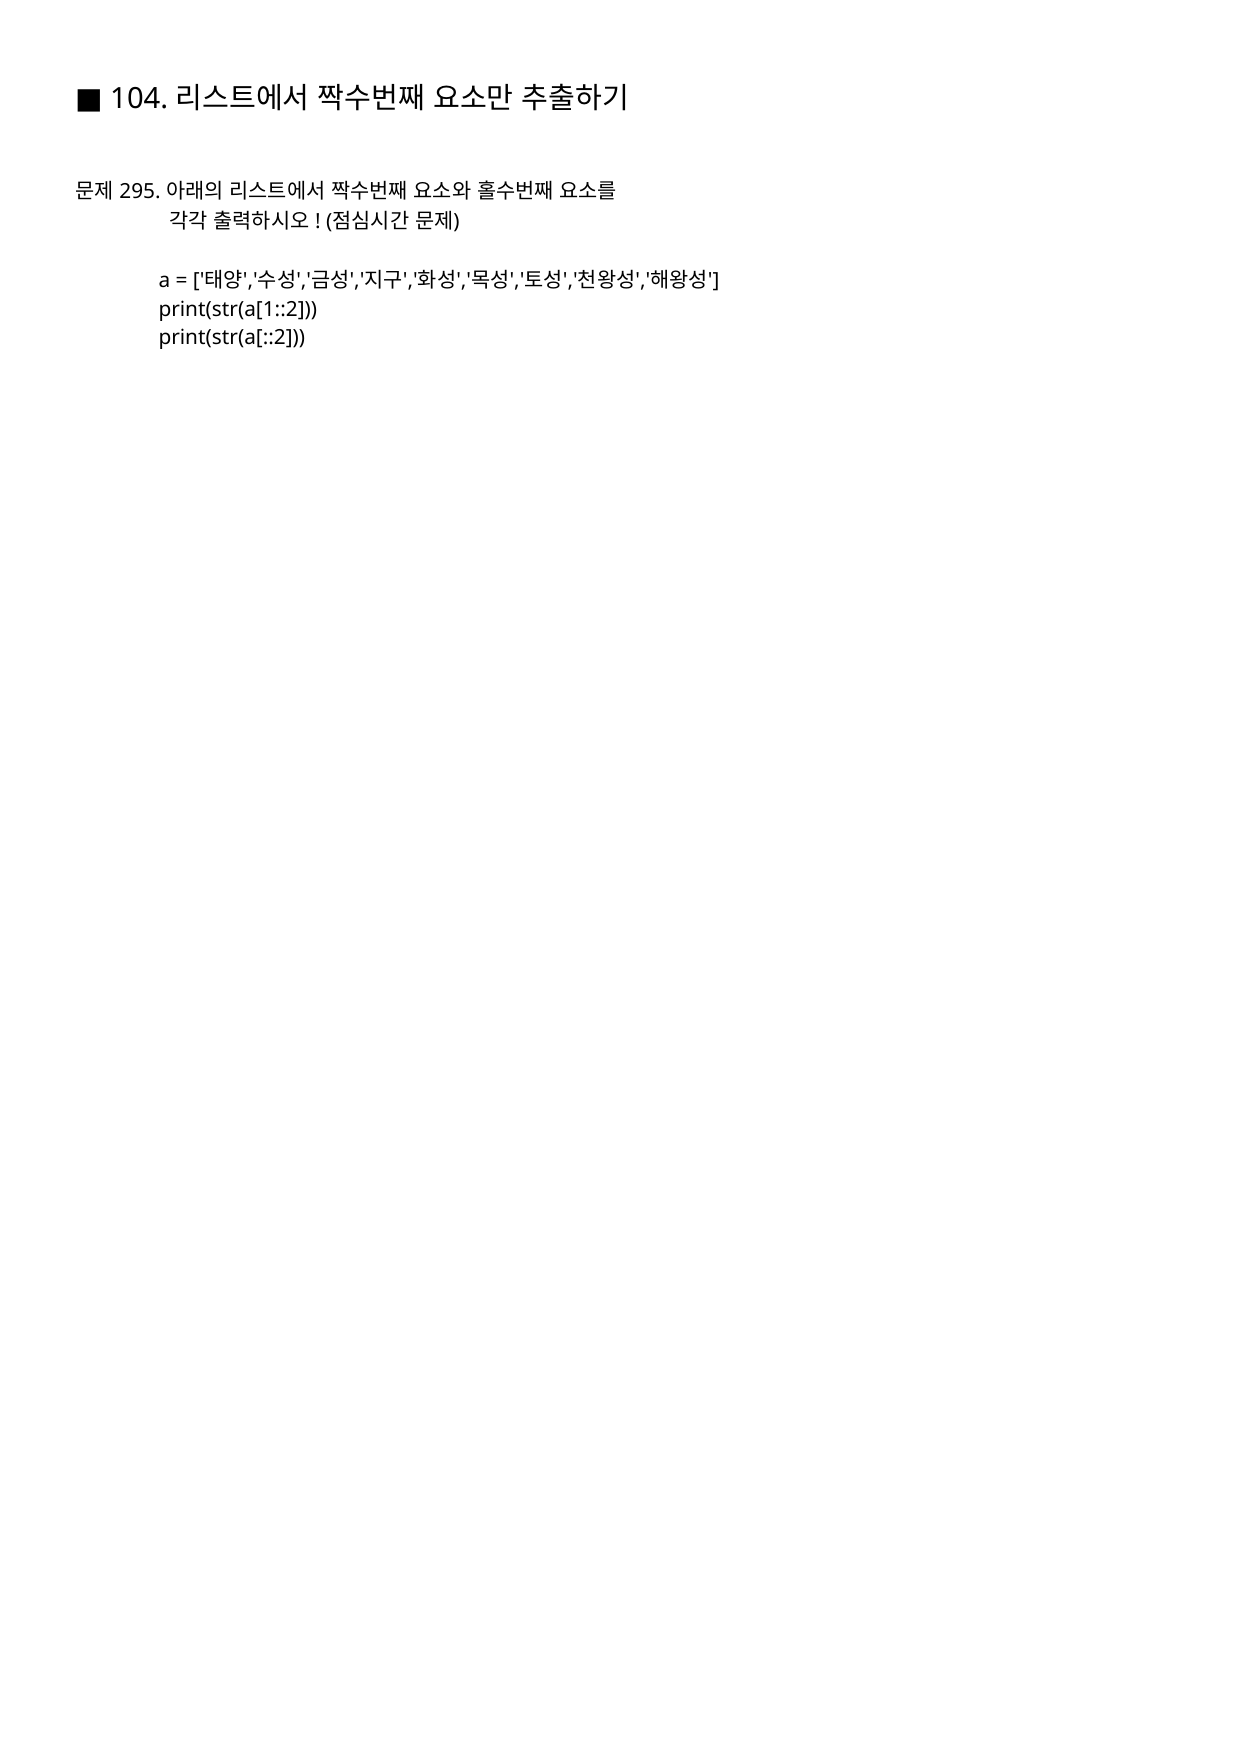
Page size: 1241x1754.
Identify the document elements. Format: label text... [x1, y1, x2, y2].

text 각각 출력하시오 ! (점심시간 문제) [75, 204, 1165, 235]
text print(str(a[::2])) [75, 322, 1165, 351]
text 문제 295. 아래의 리스트에서 짝수번째 요소와 홀수번째 요소를 [75, 174, 1165, 204]
text a = ['태양','수성','금성','지구','화성','목성','토성','천왕성','해왕성'] [75, 263, 1165, 294]
subtitle ■ 104. 리스트에서 짝수번째 요소만 추출하기 [75, 75, 1165, 117]
text print(str(a[1::2])) [75, 294, 1165, 322]
